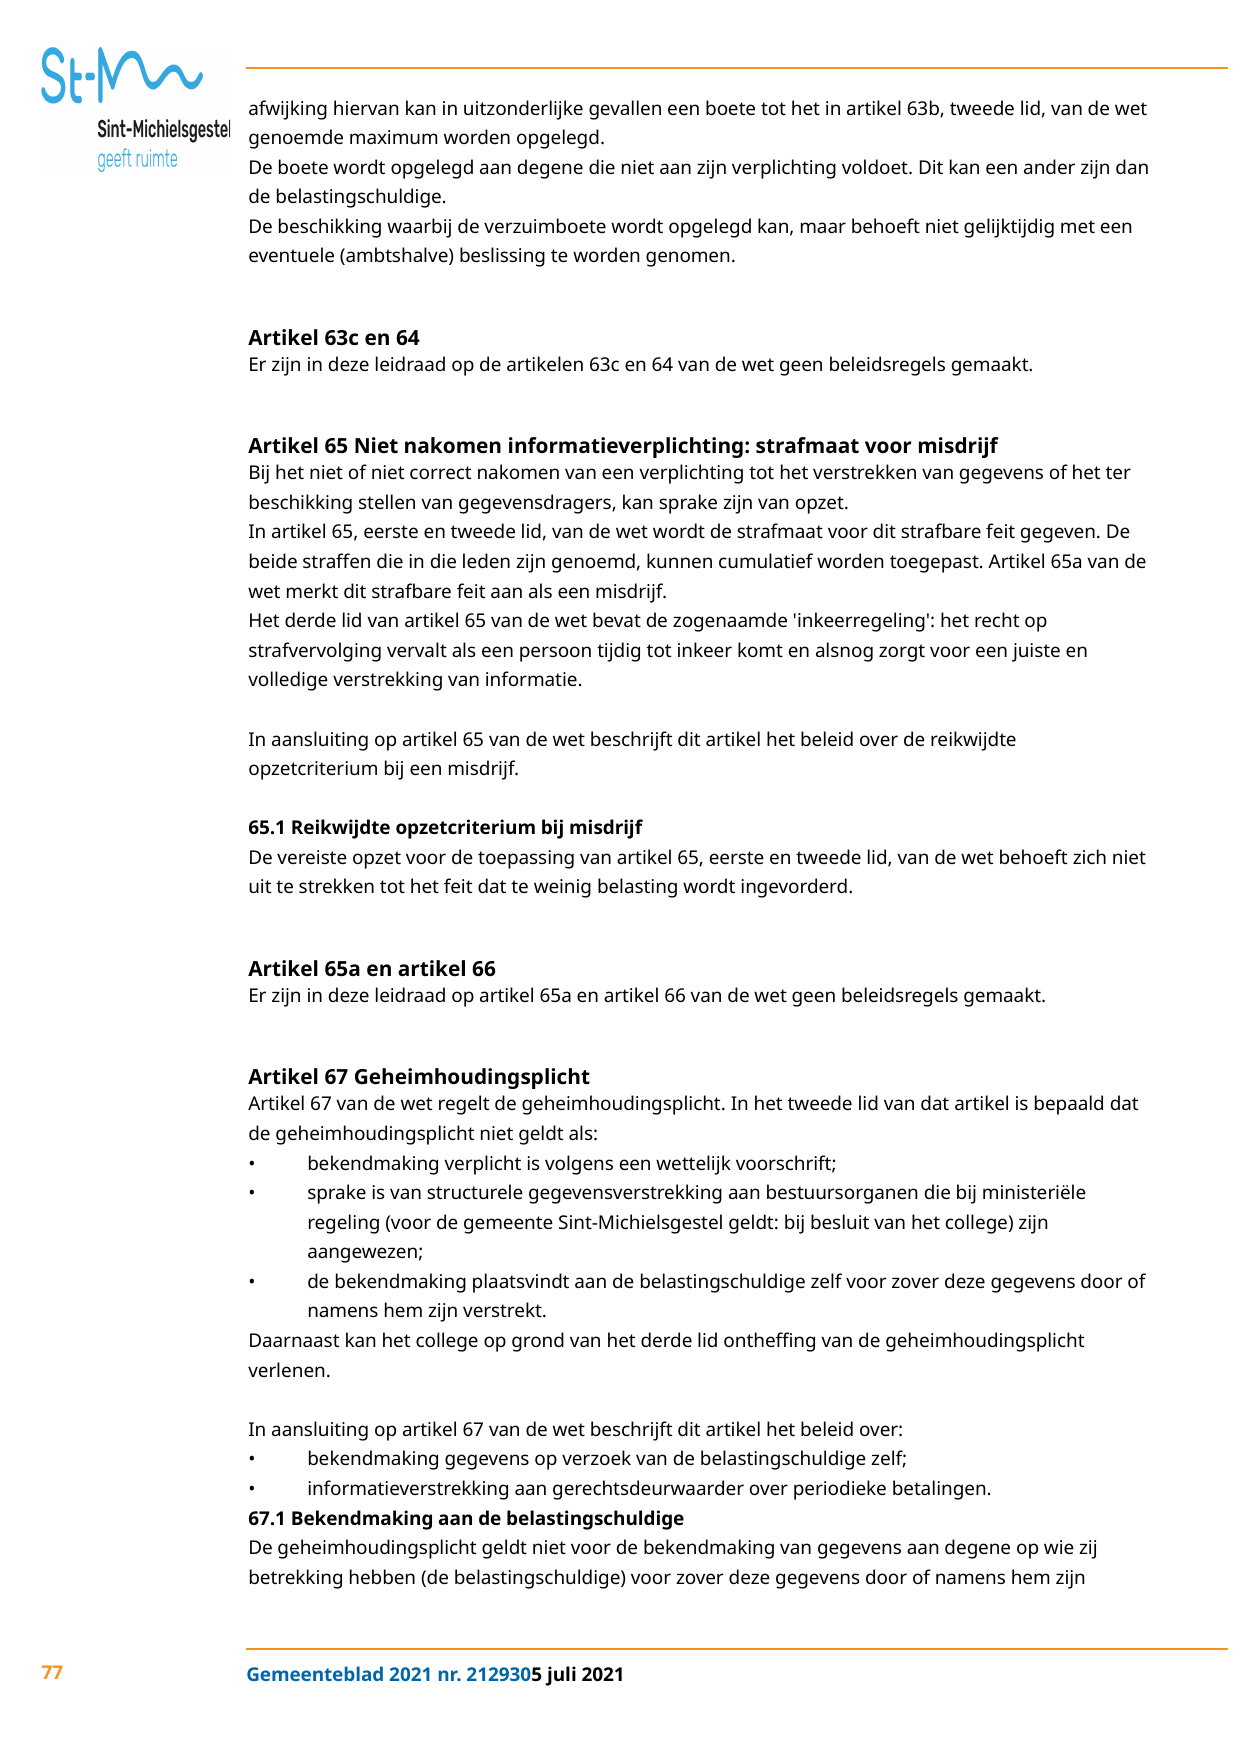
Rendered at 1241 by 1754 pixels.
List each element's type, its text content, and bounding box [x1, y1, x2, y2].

text Bij het niet of niet correct nakomen van een verplichting tot het verstrekken van gegevens of het ter beschikking stellen van gegevensdragers, kan sprake zijn van opzet. [248, 459, 1152, 515]
text Artikel 65 Niet nakomen informatieverplichting: strafmaat voor misdrijf [248, 431, 1152, 459]
text De beschikking waarbij de verzuimboete wordt opgelegd kan, maar behoeft niet gelijktijdig met een eventuele (ambtshalve) beslissing te worden genomen. [248, 213, 1152, 268]
list bekendmaking verplicht is volgens een wettelijk voorschrift; [248, 1150, 1152, 1176]
list de bekendmaking plaatsvindt aan de belastingschuldige zelf voor zover deze gegevens door of namens hem zijn verstrekt. [248, 1268, 1152, 1323]
text Artikel 65a en artikel 66 [248, 954, 1152, 982]
text afwijking hiervan kan in uitzonderlijke gevallen een boete tot het in artikel 63b, tweede lid, van de wet genoemde maximum worden opgelegd. [248, 95, 1152, 150]
text Er zijn in deze leidraad op artikel 65a en artikel 66 van de wet geen beleidsregels gemaakt. [248, 982, 1152, 1008]
text In artikel 65, eerste en tweede lid, van de wet wordt de strafmaat voor dit strafbare feit gegeven. De beide straffen die in die leden zijn genoemd, kunnen cumulatief worden toegepast. Artikel 65a van de wet merkt dit strafbare feit aan als een misdrijf. [248, 519, 1152, 604]
text In aansluiting op artikel 67 van de wet beschrijft dit artikel het beleid over: [248, 1416, 1152, 1442]
list bekendmaking gegevens op verzoek van de belastingschuldige zelf; [248, 1446, 1152, 1471]
text De geheimhoudingsplicht geldt niet voor de bekendmaking van gegevens aan degene op wie zij betrekking hebben (de belastingschuldige) voor zover deze gegevens door of namens hem zijn [248, 1534, 1152, 1590]
text Het derde lid van artikel 65 van de wet bevat de zogenaamde 'inkeerregeling': het recht op strafvervolging vervalt als een persoon tijdig tot inkeer komt en alsnog zorgt voor een juiste en volledige verstrekking van informatie. [248, 607, 1152, 692]
text Daarnaast kan het college op grond van het derde lid ontheffing van de geheimhoudingsplicht verlenen. [248, 1327, 1152, 1383]
list informatieverstrekking aan gerechtsdeurwaarder over periodieke betalingen. [248, 1475, 1152, 1501]
text Artikel 67 van de wet regelt de geheimhoudingsplicht. In het tweede lid van dat artikel is bepaald dat de geheimhoudingsplicht niet geldt als: [248, 1091, 1152, 1146]
list sprake is van structurele gegevensverstrekking aan bestuursorganen die bij ministeriële regeling (voor de gemeente Sint-Michielsgestel geldt: bij besluit van het college) zijn aangewezen; [248, 1179, 1152, 1264]
text 67.1 Bekendmaking aan de belastingschuldige [248, 1505, 1152, 1531]
text Artikel 63c en 64 [248, 323, 1152, 351]
text Artikel 67 Geheimhoudingsplicht [248, 1062, 1152, 1091]
text De vereiste opzet voor de toepassing van artikel 65, eerste en tweede lid, van de wet behoeft zich niet uit te strekken tot het feit dat te weinig belasting wordt ingevorderd. [248, 844, 1152, 899]
text De boete wordt opgelegd aan degene die niet aan zijn verplichting voldoet. Dit kan een ander zijn dan de belastingschuldige. [248, 154, 1152, 209]
text Er zijn in deze leidraad op de artikelen 63c en 64 van de wet geen beleidsregels gemaakt. [248, 351, 1152, 377]
picture [41, 47, 231, 172]
text In aansluiting op artikel 65 van de wet beschrijft dit artikel het beleid over de reikwijdte opzetcriterium bij een misdrijf. [248, 726, 1152, 781]
text 65.1 Reikwijdte opzetcriterium bij misdrijf [248, 814, 1152, 840]
